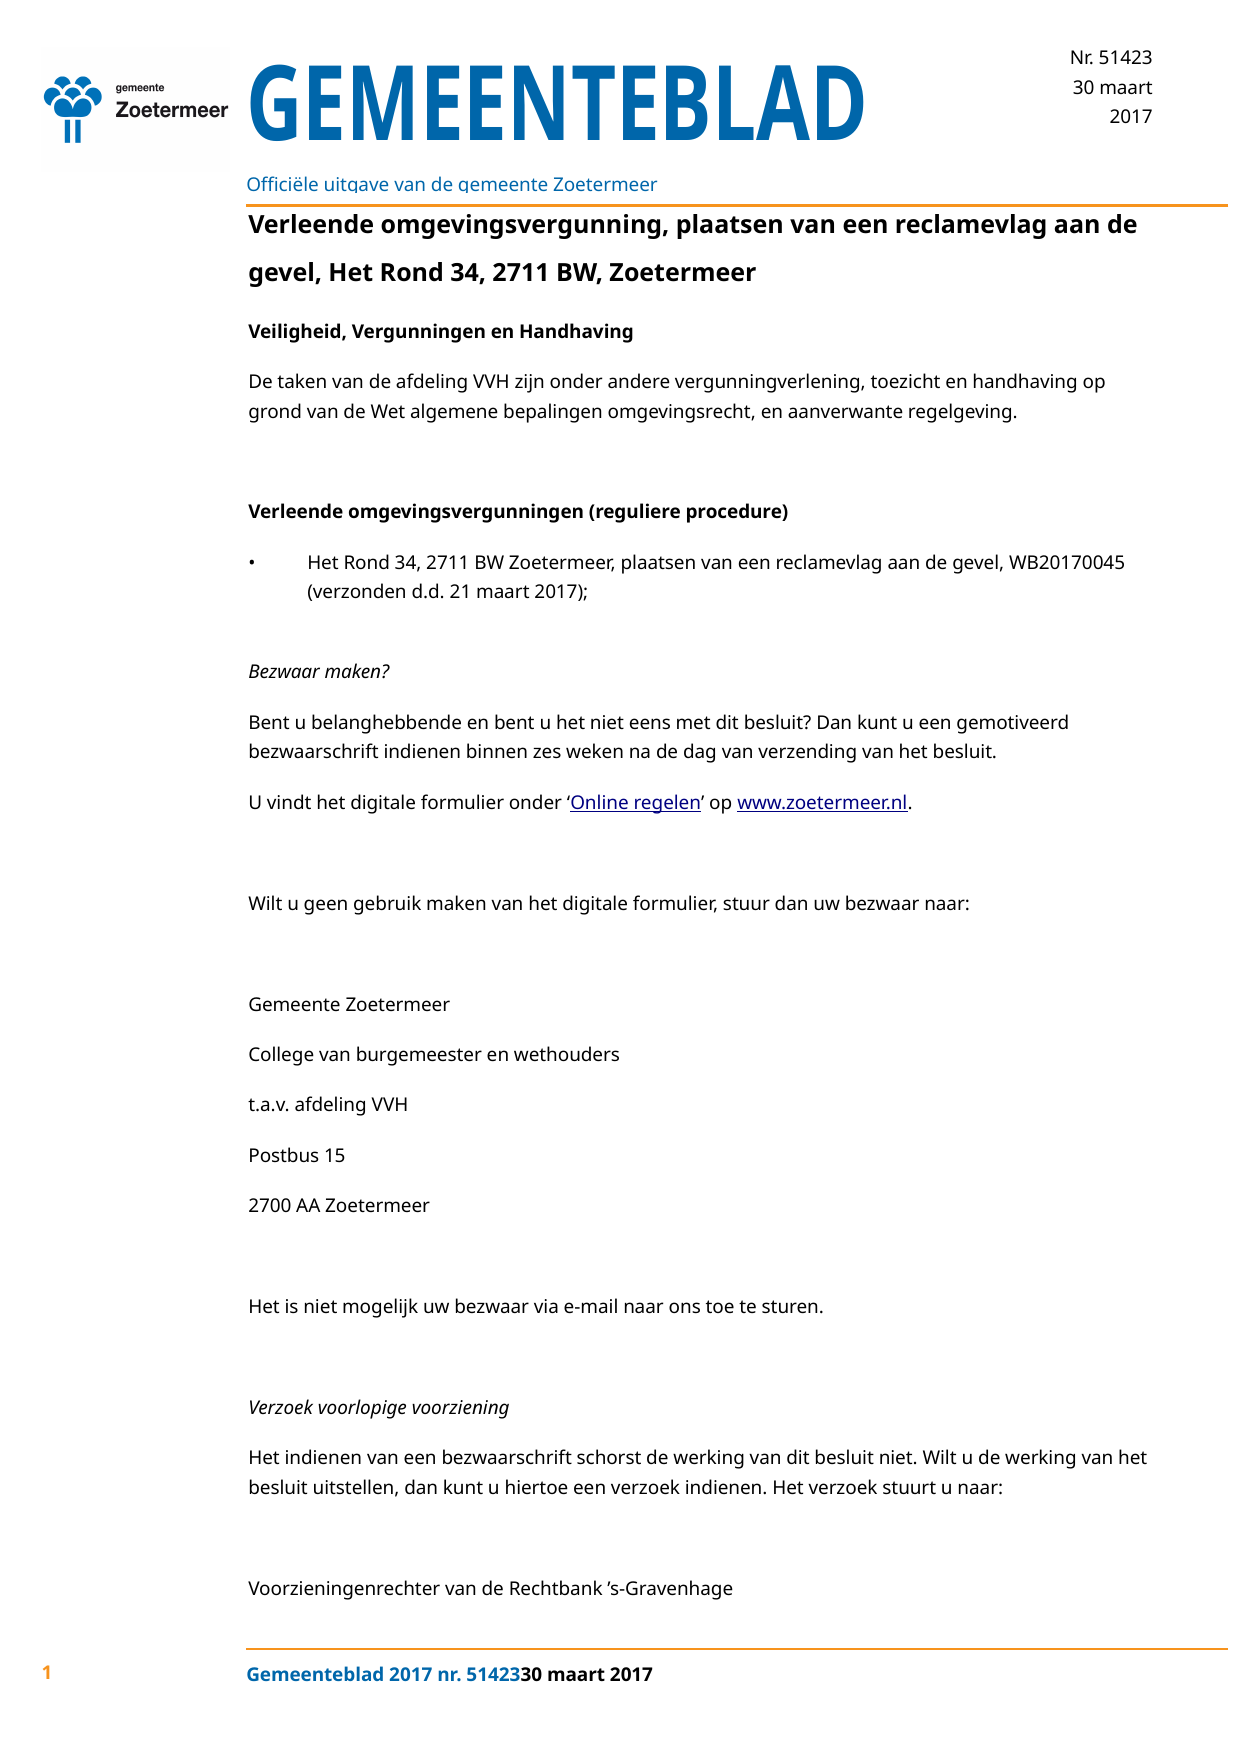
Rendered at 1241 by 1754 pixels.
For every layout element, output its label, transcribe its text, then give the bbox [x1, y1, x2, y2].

list Het Rond 34, 2711 BW Zoetermeer, plaatsen van een reclamevlag aan de gevel, WB20170045 (verzonden d.d. 21 maart 2017); [248, 549, 1152, 604]
text Voorzieningenrechter van de Rechtbank ’s-Gravenhage [248, 1575, 1152, 1601]
text Postbus 15 [248, 1142, 1152, 1168]
text U vindt het digitale formulier onder ‘Online regelen’ op www.zoetermeer.nl. [248, 789, 1152, 815]
text Bezwaar maken? [248, 659, 1152, 684]
text Verleende omgevingsvergunningen (reguliere procedure) [248, 499, 1152, 524]
text Gemeente Zoetermeer [248, 991, 1152, 1017]
text College van burgemeester en wethouders [248, 1041, 1152, 1067]
text Bent u belanghebbende en bent u het niet eens met dit besluit? Dan kunt u een gemotiveerd bezwaarschrift indienen binnen zes weken na de dag van verzending van het besluit. [248, 709, 1152, 764]
text t.a.v. afdeling VVH [248, 1092, 1152, 1117]
text Het indienen van een bezwaarschrift schorst de werking van dit besluit niet. Wilt u de werking van het besluit uitstellen, dan kunt u hiertoe een verzoek indienen. Het verzoek stuurt u naar: [248, 1444, 1152, 1500]
text Wilt u geen gebruik maken van het digitale formulier, stuur dan uw bezwaar naar: [248, 890, 1152, 916]
text Verleende omgevingsvergunning, plaatsen van een reclamevlag aan de gevel, Het Rond 34, 2711 BW, Zoetermeer [248, 207, 1152, 288]
text De taken van de afdeling VVH zijn onder andere vergunningverlening, toezicht en handhaving op grond van de Wet algemene bepalingen omgevingsrecht, en aanverwante regelgeving. [248, 368, 1152, 424]
text Het is niet mogelijk uw bezwaar via e-mail naar ons toe te sturen. [248, 1293, 1152, 1319]
text Veiligheid, Vergunningen en Handhaving [248, 318, 1152, 344]
text 2700 AA Zoetermeer [248, 1192, 1152, 1218]
text Verzoek voorlopige voorziening [248, 1394, 1152, 1420]
picture [41, 47, 231, 172]
